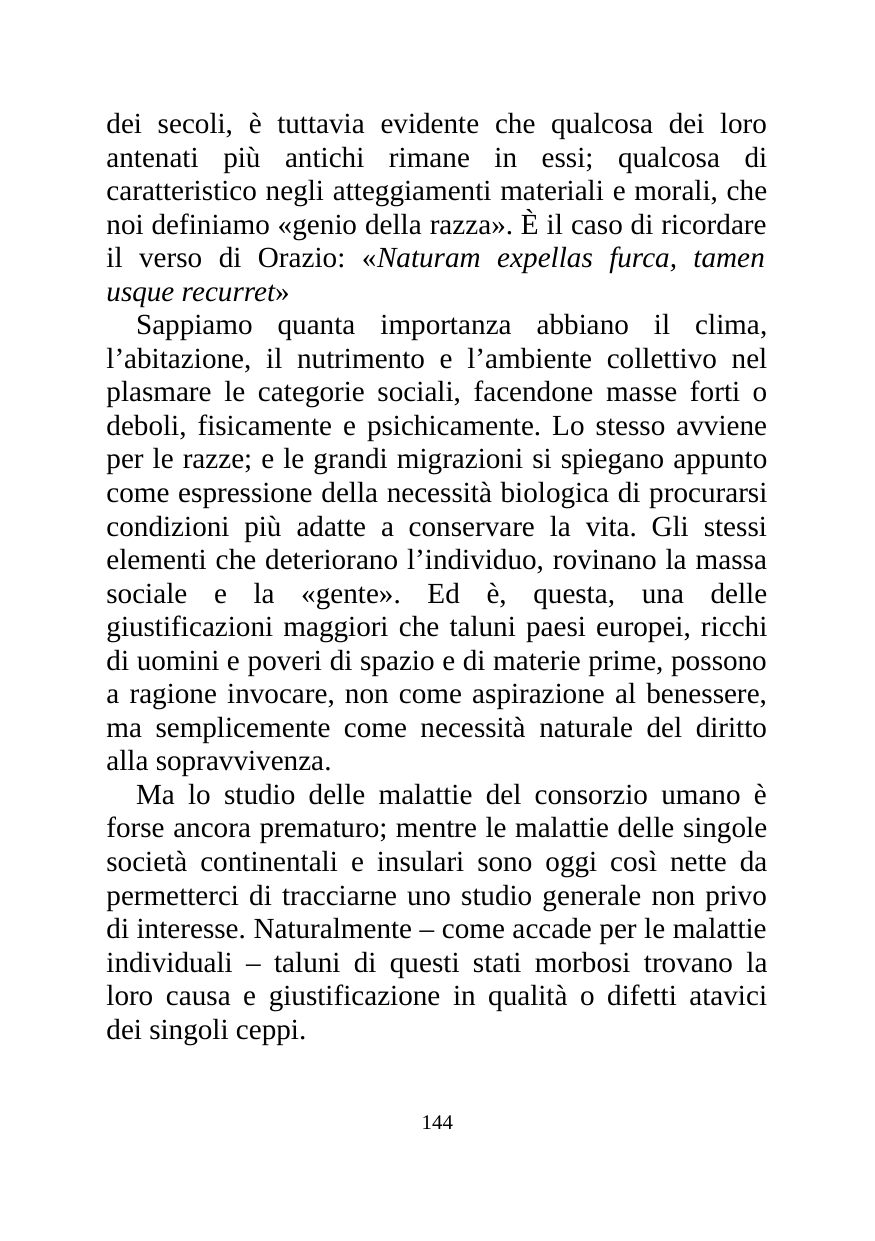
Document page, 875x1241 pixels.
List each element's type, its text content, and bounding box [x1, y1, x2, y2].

text dei secoli, è tuttavia evidente che qualcosa dei loro antenati più antichi rimane in essi; qualcosa di caratteristico negli atteggiamenti materiali e morali, che noi definiamo «genio della razza». È il caso di ricordare il verso di Orazio: «Naturam expellas furca, tamen usque recurret» [106, 106, 768, 307]
text Ma lo studio delle malattie del consorzio umano è forse ancora prematuro; mentre le malattie delle singole società continentali e insulari sono oggi così nette da permetterci di tracciarne uno studio generale non privo di interesse. Naturalmente – come accade per le malattie individuali – taluni di questi stati morbosi trovano la loro causa e giustificazione in qualità o difetti atavici dei singoli ceppi. [106, 777, 768, 1045]
text Sappiamo quanta importanza abbiano il clima, l’abitazione, il nutrimento e l’ambiente collettivo nel plasmare le categorie sociali, facendone masse forti o deboli, fisicamente e psichicamente. Lo stesso avviene per le razze; e le grandi migrazioni si spiegano appunto come espressione della necessità biologica di procurarsi condizioni più adatte a conservare la vita. Gli stessi elementi che deteriorano l’individuo, rovinano la massa sociale e la «gente». Ed è, questa, una delle giustificazioni maggiori che taluni paesi europei, ricchi di uomini e poveri di spazio e di materie prime, possono a ragione invocare, non come aspirazione al benessere, ma semplicemente come necessità naturale del diritto alla sopravvivenza. [106, 307, 768, 777]
